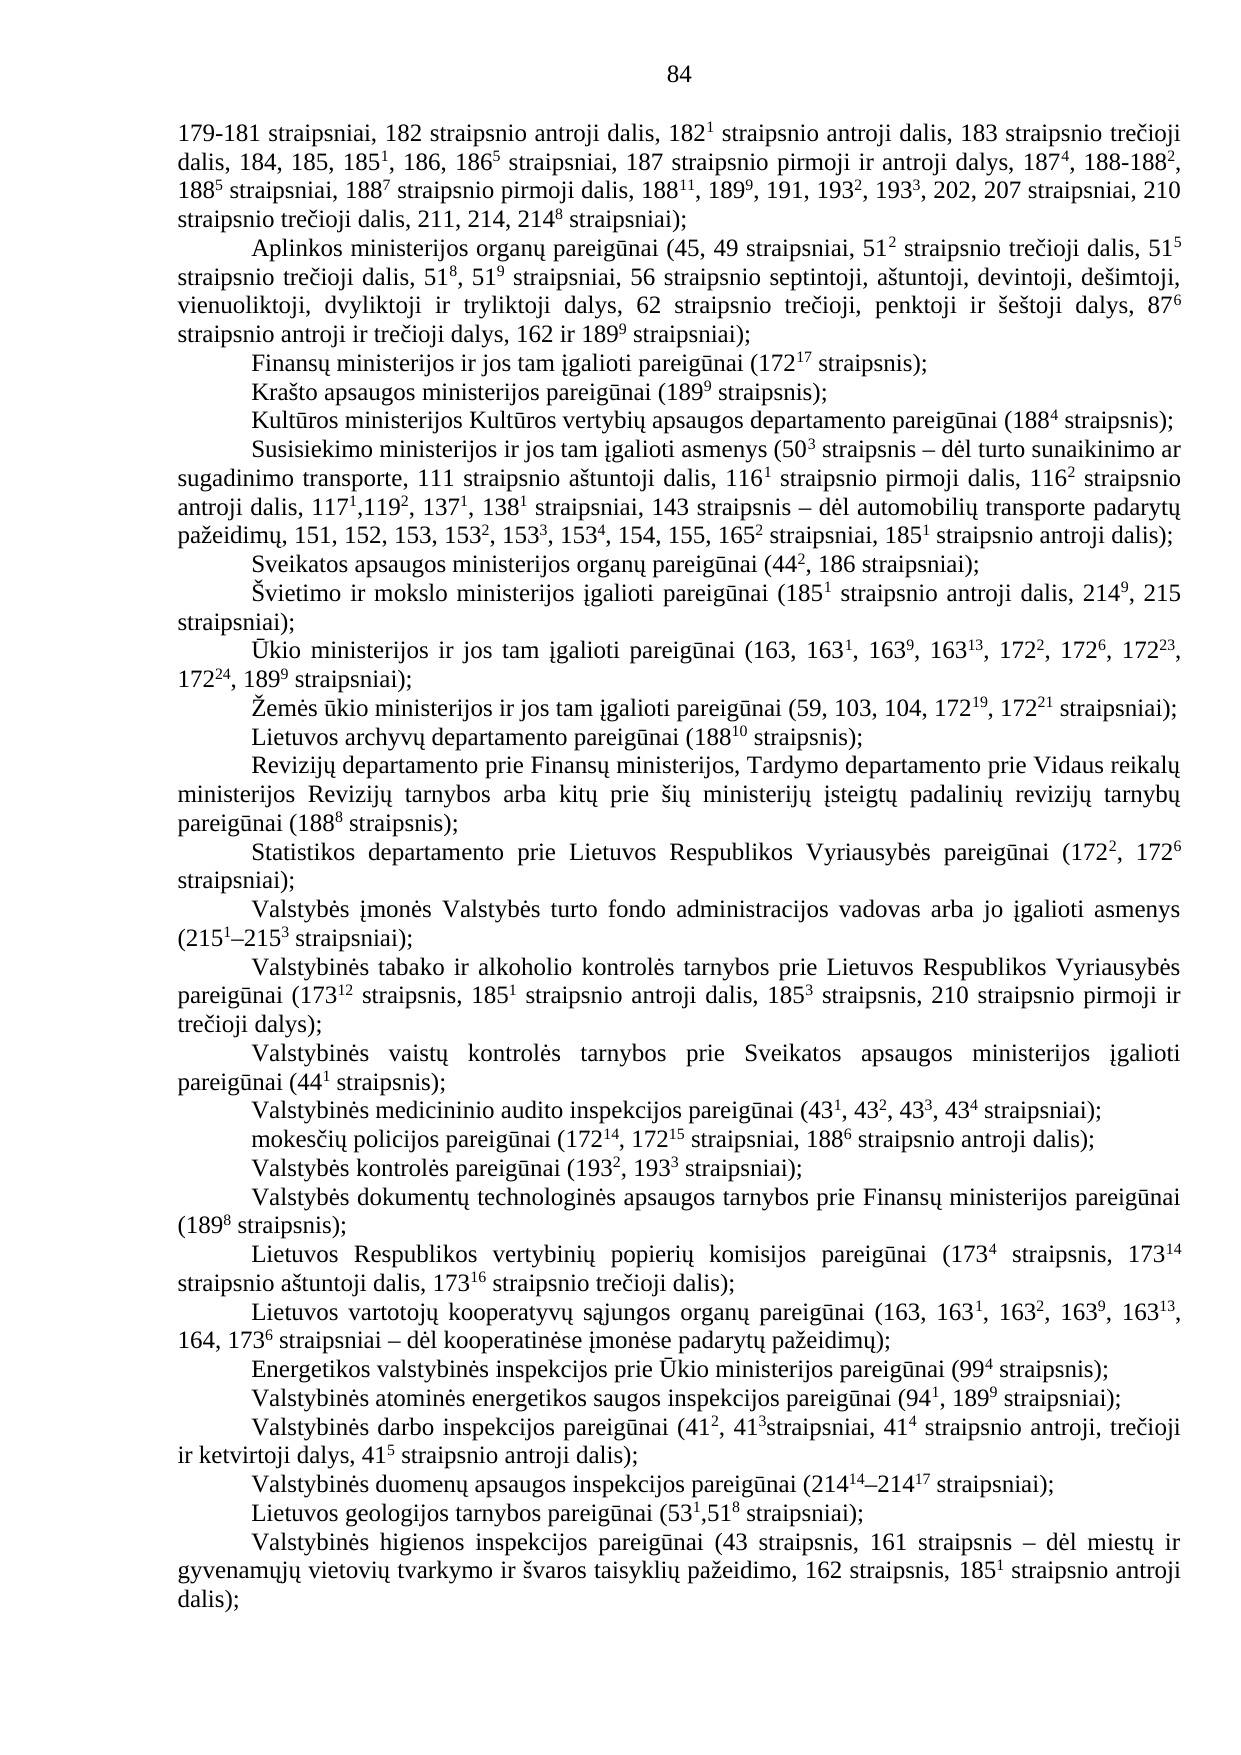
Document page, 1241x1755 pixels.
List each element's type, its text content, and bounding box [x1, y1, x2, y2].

text Lietuvos archyvų departamento pareigūnai (18810 straipsnis); [177, 722, 1181, 751]
text mokesčių policijos pareigūnai (17214, 17215 straipsniai, 1886 straipsnio antroji dalis); [177, 1124, 1181, 1153]
text Valstybinės medicininio audito inspekcijos pareigūnai (431, 432, 433, 434 straipsniai); [177, 1096, 1181, 1124]
text Valstybinės higienos inspekcijos pareigūnai (43 straipsnis, 161 straipsnis – dėl miestų ir gyvenamųjų vietovių tvarkymo ir švaros taisyklių pažeidimo, 162 straipsnis, 1851 straipsnio antroji dalis); [177, 1527, 1181, 1613]
text Lietuvos Respublikos vertybinių popierių komisijos pareigūnai (1734 straipsnis, 17314 straipsnio aštuntoji dalis, 17316 straipsnio trečioji dalis); [177, 1239, 1181, 1297]
text Kultūros ministerijos Kultūros vertybių apsaugos departamento pareigūnai (1884 straipsnis); [177, 406, 1181, 434]
text Valstybės dokumentų technologinės apsaugos tarnybos prie Finansų ministerijos pareigūnai (1898 straipsnis); [177, 1182, 1181, 1239]
text Valstybės kontrolės pareigūnai (1932, 1933 straipsniai); [177, 1153, 1181, 1182]
text Sveikatos apsaugos ministerijos organų pareigūnai (442, 186 straipsniai); [177, 549, 1181, 578]
text Revizijų departamento prie Finansų ministerijos, Tardymo departamento prie Vidaus reikalų ministerijos Revizijų tarnybos arba kitų prie šių ministerijų įsteigtų padalinių revizijų tarnybų pareigūnai (1888 straipsnis); [177, 751, 1181, 837]
text Valstybinės tabako ir alkoholio kontrolės tarnybos prie Lietuvos Respublikos Vyriausybės pareigūnai (17312 straipsnis, 1851 straipsnio antroji dalis, 1853 straipsnis, 210 straipsnio pirmoji ir trečioji dalys); [177, 952, 1181, 1038]
text Valstybinės darbo inspekcijos pareigūnai (412, 413straipsniai, 414 straipsnio antroji, trečioji ir ketvirtoji dalys, 415 straipsnio antroji dalis); [177, 1412, 1181, 1469]
text Finansų ministerijos ir jos tam įgalioti pareigūnai (17217 straipsnis); [177, 348, 1181, 377]
text Krašto apsaugos ministerijos pareigūnai (1899 straipsnis); [177, 377, 1181, 406]
text Aplinkos ministerijos organų pareigūnai (45, 49 straipsniai, 512 straipsnio trečioji dalis, 515 straipsnio trečioji dalis, 518, 519 straipsniai, 56 straipsnio septintoji, aštuntoji, devintoji, dešimtoji, vienuoliktoji, dvyliktoji ir tryliktoji dalys, 62 straipsnio trečioji, penktoji ir šeštoji dalys, 876 straipsnio antroji ir trečioji dalys, 162 ir 1899 straipsniai); [177, 233, 1181, 348]
text Ūkio ministerijos ir jos tam įgalioti pareigūnai (163, 1631, 1639, 16313, 1722, 1726, 17223, 17224, 1899 straipsniai); [177, 636, 1181, 693]
text Žemės ūkio ministerijos ir jos tam įgalioti pareigūnai (59, 103, 104, 17219, 17221 straipsniai); [177, 693, 1181, 722]
text Valstybinės vaistų kontrolės tarnybos prie Sveikatos apsaugos ministerijos įgalioti pareigūnai (441 straipsnis); [177, 1038, 1181, 1096]
text Valstybės įmonės Valstybės turto fondo administracijos vadovas arba jo įgalioti asmenys (2151–2153 straipsniai); [177, 894, 1181, 952]
text 179-181 straipsniai, 182 straipsnio antroji dalis, 1821 straipsnio antroji dalis, 183 straipsnio trečioji dalis, 184, 185, 1851, 186, 1865 straipsniai, 187 straipsnio pirmoji ir antroji dalys, 1874, 188-1882, 1885 straipsniai, 1887 straipsnio pirmoji dalis, 18811, 1899, 191, 1932, 1933, 202, 207 straipsniai, 210 straipsnio trečioji dalis, 211, 214, 2148 straipsniai); [177, 118, 1181, 233]
text Švietimo ir mokslo ministerijos įgalioti pareigūnai (1851 straipsnio antroji dalis, 2149, 215 straipsniai); [177, 578, 1181, 636]
text Energetikos valstybinės inspekcijos prie Ūkio ministerijos pareigūnai (994 straipsnis); [177, 1354, 1181, 1383]
text Valstybinės duomenų apsaugos inspekcijos pareigūnai (21414–21417 straipsniai); [177, 1469, 1181, 1498]
text Susisiekimo ministerijos ir jos tam įgalioti asmenys (503 straipsnis – dėl turto sunaikinimo ar sugadinimo transporte, 111 straipsnio aštuntoji dalis, 1161 straipsnio pirmoji dalis, 1162 straipsnio antroji dalis, 1171,1192, 1371, 1381 straipsniai, 143 straipsnis – dėl automobilių transporte padarytų pažeidimų, 151, 152, 153, 1532, 1533, 1534, 154, 155, 1652 straipsniai, 1851 straipsnio antroji dalis); [177, 434, 1181, 549]
text Statistikos departamento prie Lietuvos Respublikos Vyriausybės pareigūnai (1722, 1726 straipsniai); [177, 837, 1181, 894]
text Lietuvos geologijos tarnybos pareigūnai (531,518 straipsniai); [177, 1498, 1181, 1527]
text Lietuvos vartotojų kooperatyvų sąjungos organų pareigūnai (163, 1631, 1632, 1639, 16313, 164, 1736 straipsniai – dėl kooperatinėse įmonėse padarytų pažeidimų); [177, 1297, 1181, 1354]
text Valstybinės atominės energetikos saugos inspekcijos pareigūnai (941, 1899 straipsniai); [177, 1383, 1181, 1412]
